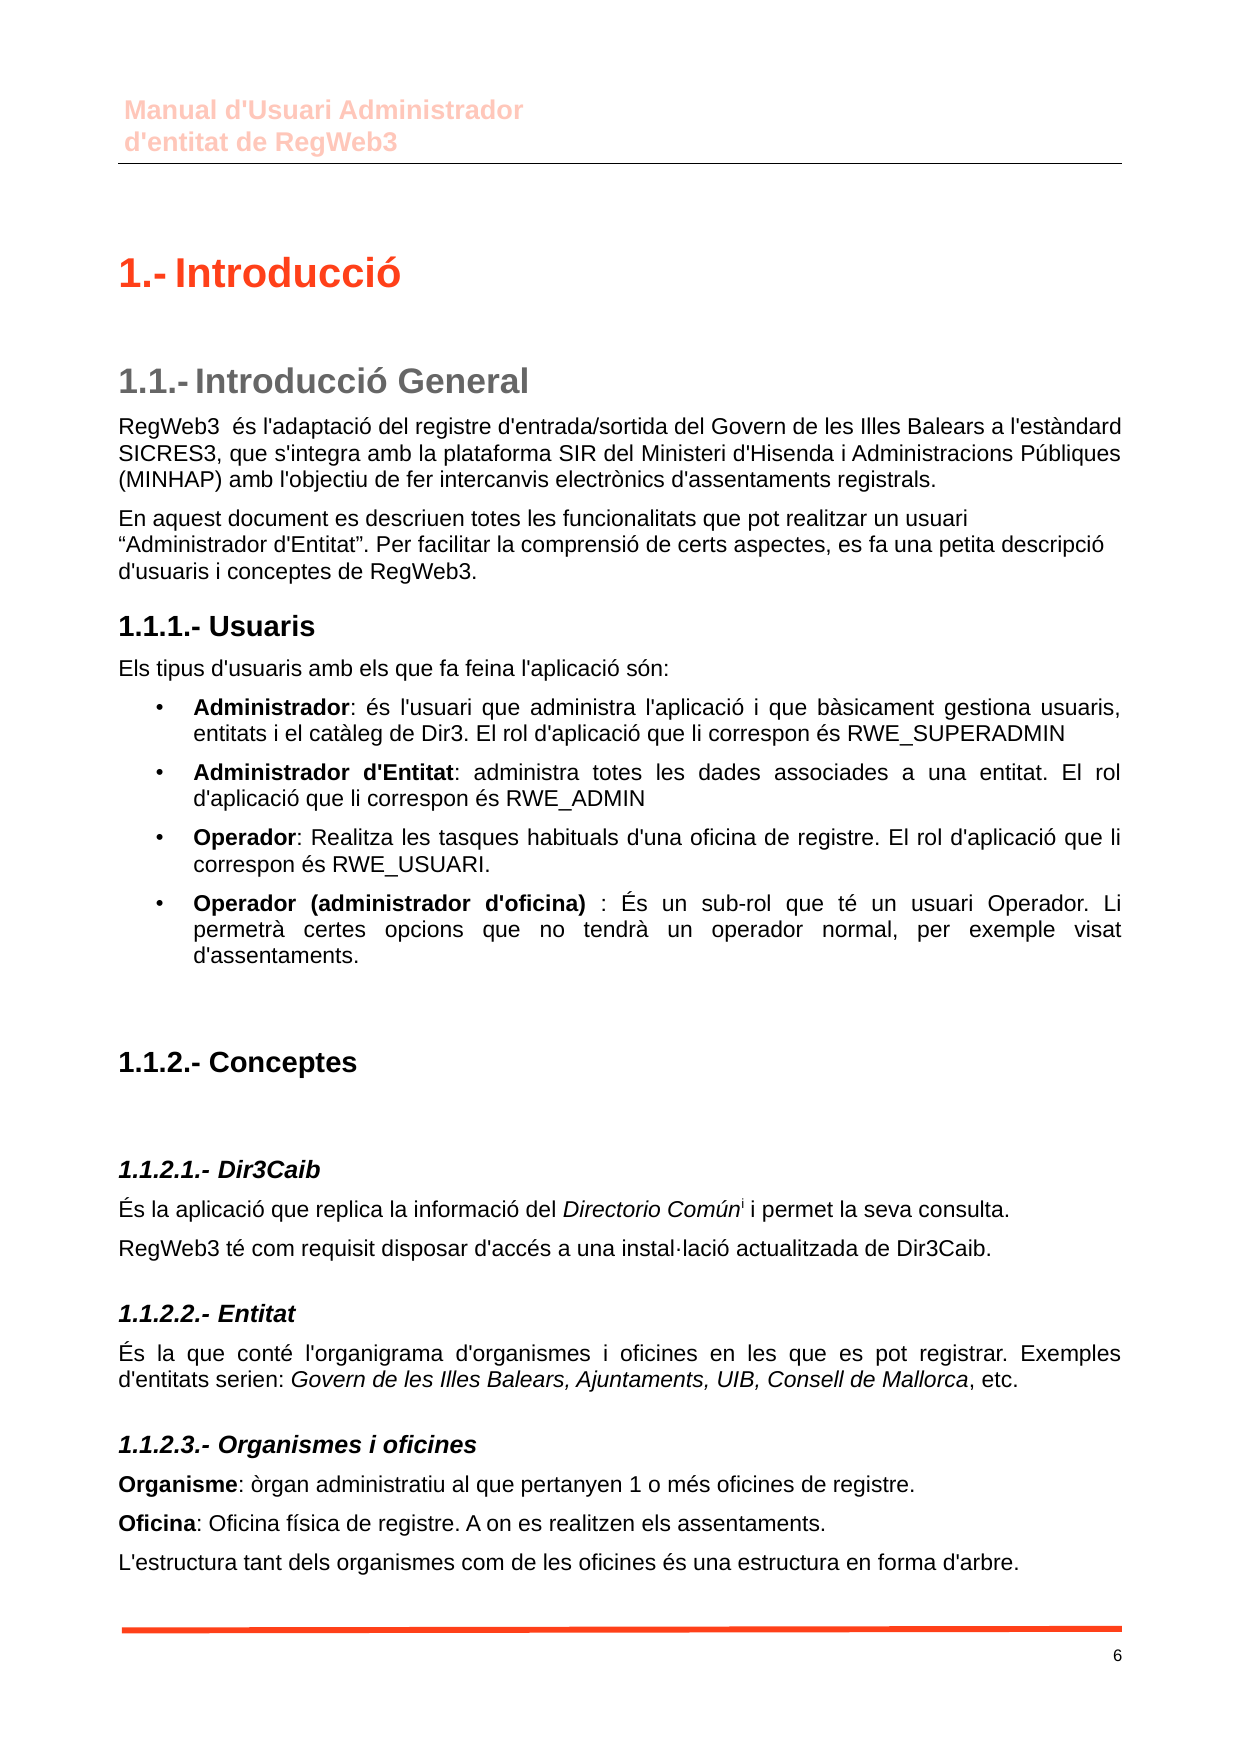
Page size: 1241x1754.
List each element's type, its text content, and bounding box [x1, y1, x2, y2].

text RegWeb3 és l'adaptació del registre d'entrada/sortida del Govern de les Illes Balears a l'estàndard SICRES3, que s'integra amb la plataforma SIR del Ministeri d'Hisenda i Administracions Públiques (MINHAP) amb l'objectiu de fer intercanvis electrònics d'assentaments registrals. [118, 413, 1122, 492]
text En aquest document es descriuen totes les funcionalitats que pot realitzar un usuari “Administrador d'Entitat”. Per facilitar la comprensió de certs aspectes, es fa una petita descripció d'usuaris i conceptes de RegWeb3. [118, 505, 1122, 584]
subtitle Introducció [118, 248, 1122, 296]
subtitle Dir3Caib [118, 1155, 1122, 1183]
subtitle Organismes i oficines [118, 1430, 1122, 1459]
list Administrador: és l'usuari que administra l'aplicació i que bàsicament gestiona usuaris, entitats i el catàleg de Dir3. El rol d'aplicació que li correspon és RWE_SUPERADMIN [156, 694, 1122, 747]
list Operador: Realitza les tasques habituals d'una oficina de registre. El rol d'aplicació que li correspon és RWE_USUARI. [156, 824, 1122, 877]
text Els tipus d'usuaris amb els que fa feina l'aplicació són: [118, 655, 1122, 681]
subtitle Entitat [118, 1299, 1122, 1327]
text L'estructura tant dels organismes com de les oficines és una estructura en forma d'arbre. [118, 1549, 1122, 1576]
list Operador (administrador d'oficina) : És un sub-rol que té un usuari Operador. Li permetrà certes opcions que no tendrà un operador normal, per exemple visat d'assentaments. [156, 889, 1122, 968]
subtitle Introducció General [118, 360, 1122, 401]
text Oficina: Oficina física de registre. A on es realitzen els assentaments. [118, 1510, 1122, 1537]
subtitle Usuaris [118, 609, 1122, 642]
subtitle Conceptes [118, 1045, 1122, 1078]
text És la aplicació que replica la informació del Directorio Común i permet la seva consulta. [118, 1196, 1122, 1222]
list Administrador d'Entitat: administra totes les dades associades a una entitat. El rol d'aplicació que li correspon és RWE_ADMIN [156, 759, 1122, 812]
text Organisme: òrgan administratiu al que pertanyen 1 o més oficines de registre. [118, 1471, 1122, 1498]
text RegWeb3 té com requisit disposar d'accés a una instal·lació actualitzada de Dir3Caib. [118, 1235, 1122, 1261]
text És la que conté l'organigrama d'organismes i oficines en les que es pot registrar. Exemples d'entitats serien: Govern de les Illes Balears, Ajuntaments, UIB, Consell de Mallorca, etc. [118, 1340, 1122, 1393]
